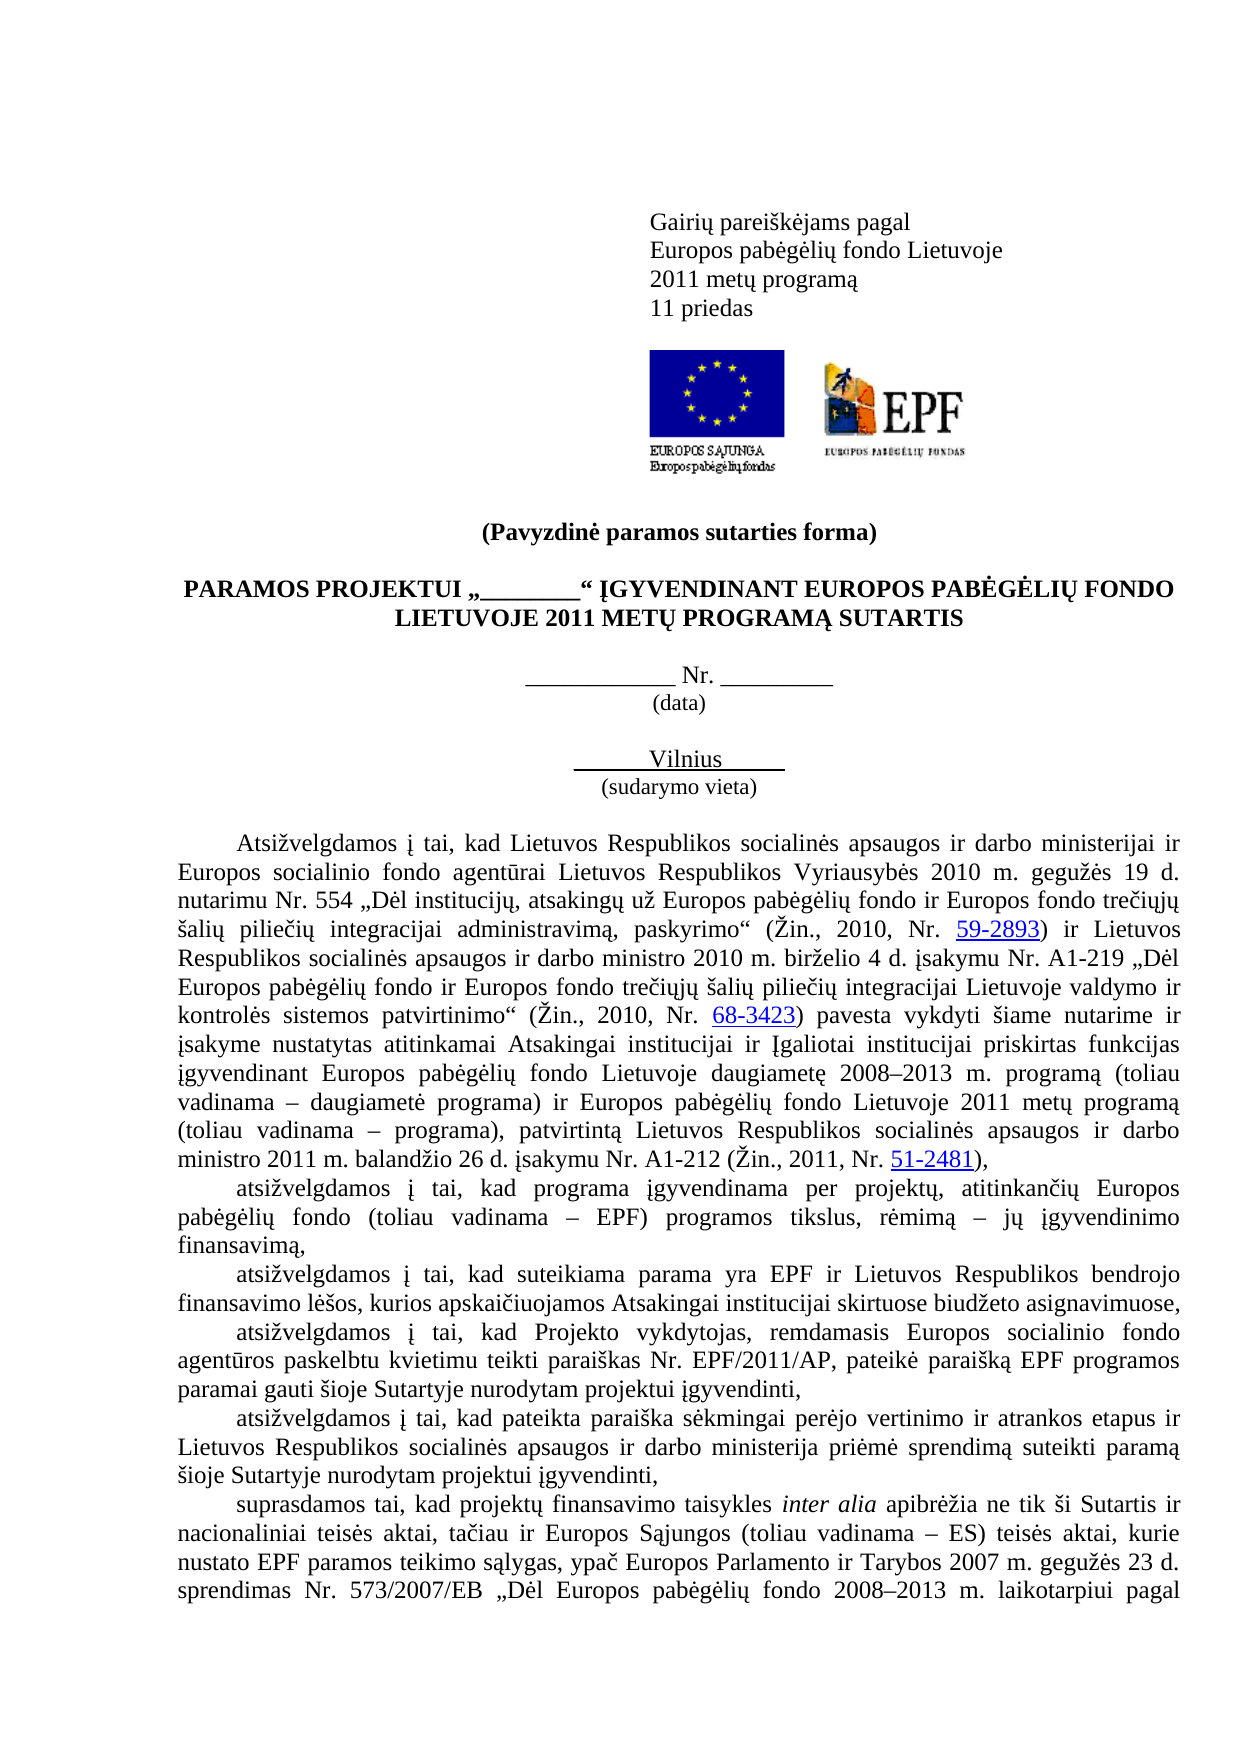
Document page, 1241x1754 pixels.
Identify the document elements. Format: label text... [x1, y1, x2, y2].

text PARAMOS PROJEKTUI „________“ ĮGYVENDINANT EUROPOS PABĖGĖLIŲ FONDO LIETUVOJE 2011 METŲ PROGRAMĄ SUTARTIS [177, 574, 1181, 632]
text 11 priedas [649, 293, 1181, 322]
text atsižvelgdamos į tai, kad pateikta paraiška sėkmingai perėjo vertinimo ir atrankos etapus ir Lietuvos Respublikos socialinės apsaugos ir darbo ministerija priėmė sprendimą suteikti paramą šioje Sutartyje nurodytam projektui įgyvendinti, [177, 1403, 1181, 1489]
text suprasdamos tai, kad projektų finansavimo taisykles inter alia apibrėžia ne tik ši Sutartis ir nacionaliniai teisės aktai, tačiau ir Europos Sąjungos (toliau vadinama – ES) teisės aktai, kurie nustato EPF paramos teikimo sąlygas, ypač Europos Parlamento ir Tarybos 2007 m. gegužės 23 d. sprendimas Nr. 573/2007/EB „Dėl Europos pabėgėlių fondo 2008–2013 m. laikotarpiui pagal [177, 1489, 1181, 1604]
text Europos pabėgėlių fondo Lietuvoje [649, 235, 1181, 264]
text atsižvelgdamos į tai, kad suteikiama parama yra EPF ir Lietuvos Respublikos bendrojo finansavimo lėšos, kurios apskaičiuojamos Atsakingai institucijai skirtuose biudžeto asignavimuose, [177, 1259, 1181, 1317]
text atsižvelgdamos į tai, kad programa įgyvendinama per projektų, atitinkančių Europos pabėgėlių fondo (toliau vadinama – EPF) programos tikslus, rėmimą – jų įgyvendinimo finansavimą, [177, 1173, 1181, 1259]
text ______Vilnius_____ [177, 744, 1181, 773]
text Gairių pareiškėjams pagal [649, 207, 1181, 235]
text ____________ Nr. _________ [177, 660, 1181, 689]
text (Pavyzdinė paramos sutarties forma) [177, 517, 1181, 545]
text (sudarymo vieta) [177, 773, 1181, 799]
text 2011 metų programą [649, 264, 1181, 293]
text atsižvelgdamos į tai, kad Projekto vykdytojas, remdamasis Europos socialinio fondo agentūros paskelbtu kvietimu teikti paraiškas Nr. EPF/2011/AP, pateikė paraišką EPF programos paramai gauti šioje Sutartyje nurodytam projektui įgyvendinti, [177, 1317, 1181, 1403]
text (data) [177, 689, 1181, 716]
text Atsižvelgdamos į tai, kad Lietuvos Respublikos socialinės apsaugos ir darbo ministerijai ir Europos socialinio fondo agentūrai Lietuvos Respublikos Vyriausybės 2010 m. gegužės 19 d. nutarimu Nr. 554 „Dėl institucijų, atsakingų už Europos pabėgėlių fondo ir Europos fondo trečiųjų šalių piliečių integracijai administravimą, paskyrimo“ (Žin., 2010, Nr. 59-2893) ir Lietuvos Respublikos socialinės apsaugos ir darbo ministro 2010 m. birželio 4 d. įsakymu Nr. A1-219 „Dėl Europos pabėgėlių fondo ir Europos fondo trečiųjų šalių piliečių integracijai Lietuvoje valdymo ir kontrolės sistemos patvirtinimo“ (Žin., 2010, Nr. 68-3423) pavesta vykdyti šiame nutarime ir įsakyme nustatytas atitinkamai Atsakingai institucijai ir Įgaliotai institucijai priskirtas funkcijas įgyvendinant Europos pabėgėlių fondo Lietuvoje daugiametę 2008–2013 m. programą (toliau vadinama – daugiametė programa) ir Europos pabėgėlių fondo Lietuvoje 2011 metų programą (toliau vadinama – programa), patvirtintą Lietuvos Respublikos socialinės apsaugos ir darbo ministro 2011 m. balandžio 26 d. įsakymu Nr. A1-212 (Žin., 2011, Nr. 51-2481), [177, 828, 1181, 1173]
